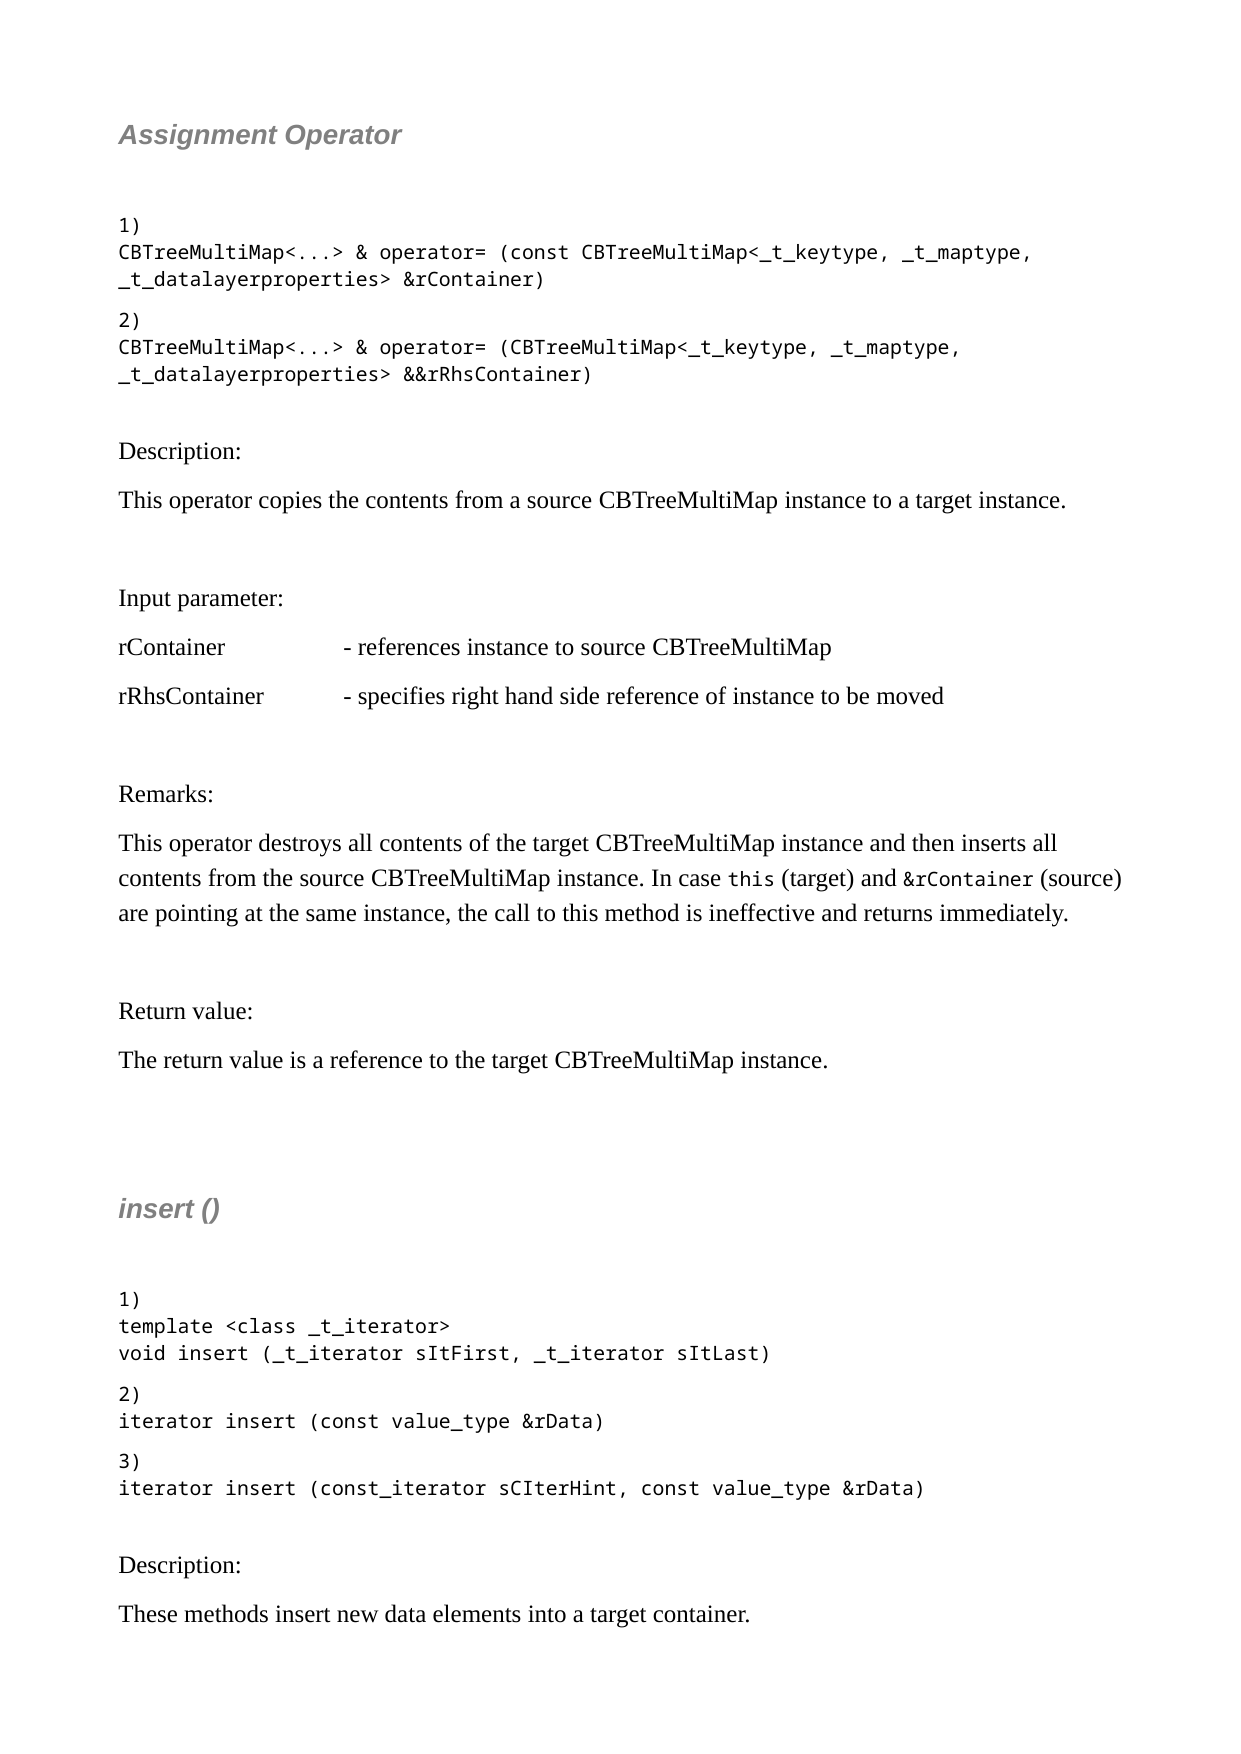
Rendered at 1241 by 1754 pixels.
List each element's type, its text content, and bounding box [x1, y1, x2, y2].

text Return value: [118, 996, 1122, 1025]
text CBTreeMultiMap<...> & operator= (CBTreeMultiMap<_t_keytype, _t_maptype, _t_datalayerproperties> &&rRhsContainer) [118, 333, 1122, 387]
text 1) [118, 1286, 1122, 1313]
text _t_datalayerproperties> &rContainer) [118, 266, 1122, 292]
text 2) [118, 306, 1122, 333]
text CBTreeMultiMap<...> & operator= (const CBTreeMultiMap<_t_keytype, _t_maptype, [118, 238, 1122, 266]
text Remarks: [118, 779, 1122, 808]
text void insert (_t_iterator sItFirst, _t_iterator sItLast) [118, 1339, 1122, 1367]
text rRhsContainer - specifies right hand side reference of instance to be moved [118, 681, 1122, 710]
text iterator insert (const_iterator sCIterHint, const value_type &rData) [118, 1474, 1122, 1501]
text 3) [118, 1447, 1122, 1474]
text iterator insert (const value_type &rData) [118, 1407, 1122, 1434]
text Description: [118, 1550, 1122, 1579]
text These methods insert new data elements into a target container. [118, 1599, 1122, 1628]
text 2) [118, 1380, 1122, 1407]
text The return value is a reference to the target CBTreeMultiMap instance. [118, 1045, 1122, 1074]
subtitle Assignment Operator [118, 118, 1122, 150]
text 1) [118, 212, 1122, 238]
text Input parameter: [118, 583, 1122, 612]
text This operator destroys all contents of the target CBTreeMultiMap instance and then inserts all contents from the source CBTreeMultiMap instance. In case this (target) and &rContainer (source) are pointing at the same instance, the call to this method is ineffective and returns immediately. [118, 828, 1122, 927]
text Description: [118, 436, 1122, 465]
text rContainer - references instance to source CBTreeMultiMap [118, 632, 1122, 661]
text template <class _t_iterator> [118, 1313, 1122, 1339]
text This operator copies the contents from a source CBTreeMultiMap instance to a target instance. [118, 485, 1122, 514]
subtitle insert () [118, 1192, 1122, 1224]
